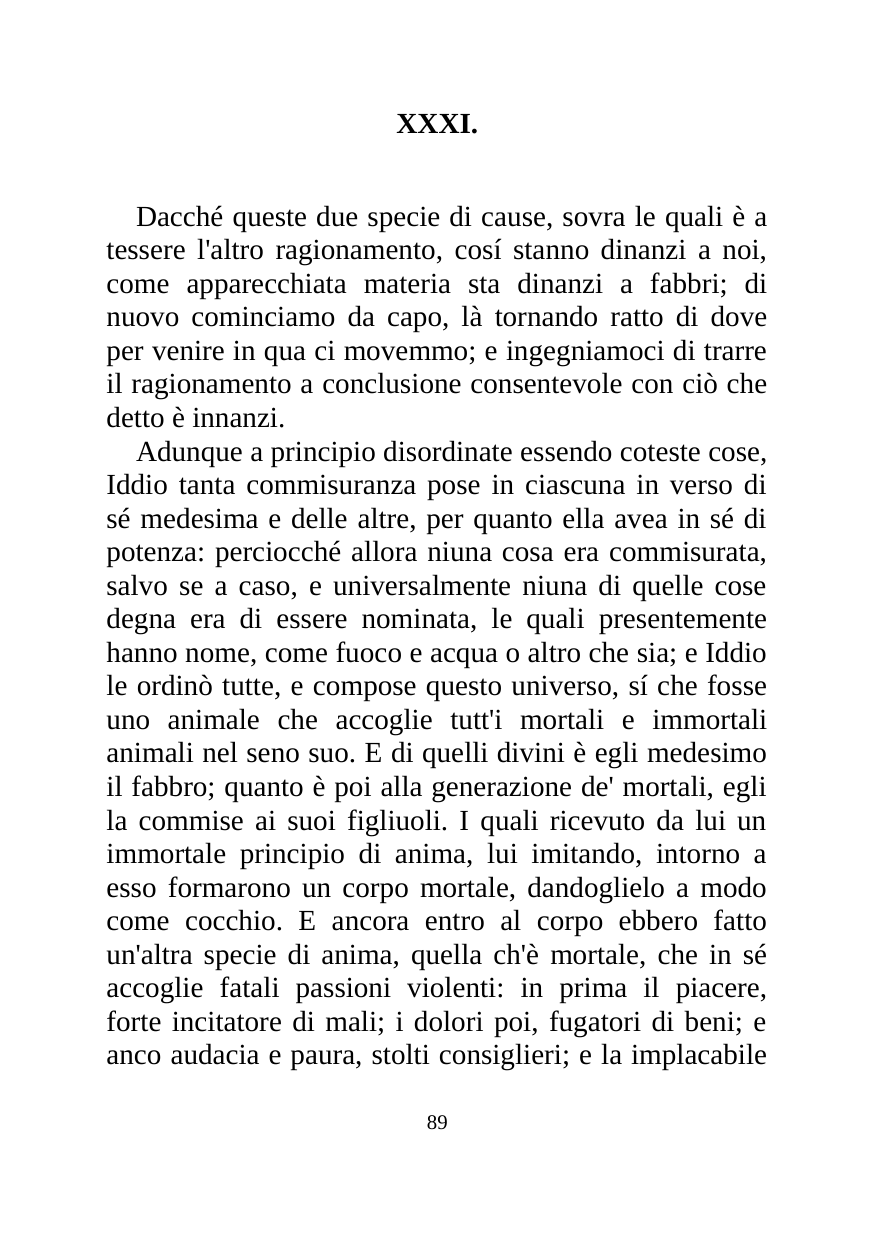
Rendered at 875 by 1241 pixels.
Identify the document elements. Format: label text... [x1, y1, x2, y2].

text Dacché queste due specie di cause, sovra le quali è a tessere l'altro ragionamento, cosí stanno dinanzi a noi, come apparecchiata materia sta dinanzi a fabbri; di nuovo cominciamo da capo, là tornando ratto di dove per venire in qua ci movemmo; e ingegniamoci di trarre il ragionamento a conclusione consentevole con ciò che detto è innanzi. [106, 199, 768, 434]
subtitle XXXI. [106, 106, 768, 140]
text Adunque a principio disordinate essendo coteste cose, Iddio tanta commisuranza pose in ciascuna in verso di sé medesima e delle altre, per quanto ella avea in sé di potenza: perciocché allora niuna cosa era commisurata, salvo se a caso, e universalmente niuna di quelle cose degna era di essere nominata, le quali presentemente hanno nome, come fuoco e acqua o altro che sia; e Iddio le ordinò tutte, e compose questo universo, sí che fosse uno animale che accoglie tutt'i mortali e immortali animali nel seno suo. E di quelli divini è egli medesimo il fabbro; quanto è poi alla generazione de' mortali, egli la commise ai suoi figliuoli. I quali ricevuto da lui un immortale principio di anima, lui imitando, intorno a esso formarono un corpo mortale, dandoglielo a modo come cocchio. E ancora entro al corpo ebbero fatto un'altra specie di anima, quella ch'è mortale, che in sé accoglie fatali passioni violenti: in prima il piacere, forte incitatore di mali; i dolori poi, fugatori di beni; e anco audacia e paura, stolti consiglieri; e la implacabile [106, 434, 768, 1071]
